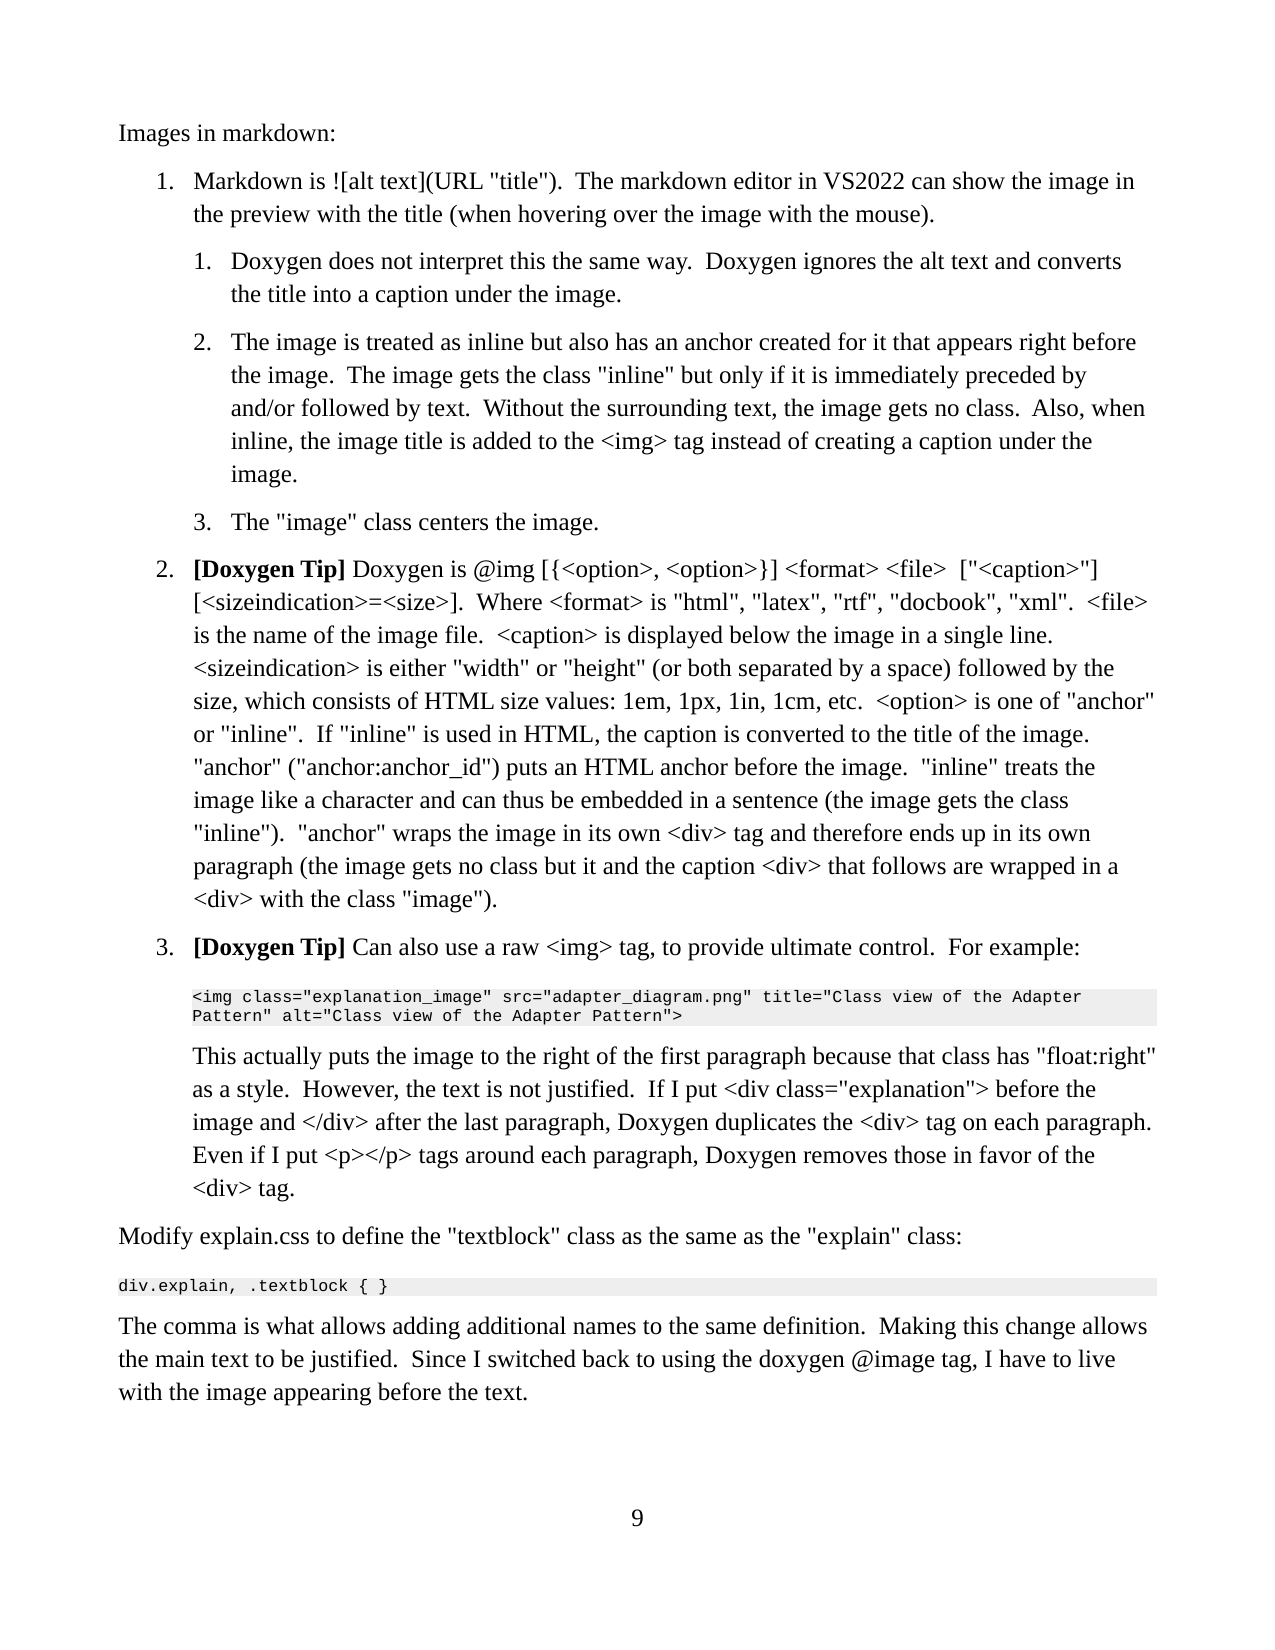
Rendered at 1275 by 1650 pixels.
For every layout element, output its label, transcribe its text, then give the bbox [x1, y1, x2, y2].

list Doxygen does not interpret this the same way. Doxygen ignores the alt text and converts the title into a caption under the image. [193, 246, 1157, 308]
list [Doxygen Tip] Doxygen is @img [{<option>, <option>}] <format> <file> ["<caption>"] [<sizeindication>=<size>]. Where <format> is "html", "latex", "rtf", "docbook", "xml". <file> is the name of the image file. <caption> is displayed below the image in a single line. <sizeindication> is either "width" or "height" (or both separated by a space) followed by the size, which consists of HTML size values: 1em, 1px, 1in, 1cm, etc. <option> is one of "anchor" or "inline". If "inline" is used in HTML, the caption is converted to the title of the image. "anchor" ("anchor:anchor_id") puts an HTML anchor before the image. "inline" treats the image like a character and can thus be embedded in a sentence (the image gets the class "inline"). "anchor" wraps the image in its own <div> tag and therefore ends up in its own paragraph (the image gets no class but it and the caption <div> that follows are wrapped in a <div> with the class "image"). [156, 554, 1157, 913]
text The comma is what allows adding additional names to the same definition. Making this change allows the main text to be justified. Since I switched back to using the doxygen @image tag, I have to live with the image appearing before the text. [118, 1311, 1157, 1406]
list [Doxygen Tip] Can also use a raw <img> tag, to provide ultimate control. For example: [156, 932, 1157, 961]
text Modify explain.css to define the "textblock" class as the same as the "explain" class: [118, 1221, 1157, 1250]
list Markdown is ![alt text](URL "title"). The markdown editor in VS2022 can show the image in the preview with the title (when hovering over the image with the mouse). [156, 166, 1157, 227]
text <img class="explanation_image" src="adapter_diagram.png" title="Class view of the Adapter Pattern" alt="Class view of the Adapter Pattern"> [192, 989, 1157, 1026]
text div.explain, .textblock { } [118, 1278, 1157, 1296]
text This actually puts the image to the right of the first paragraph because that class has "float:right" as a style. However, the text is not justified. If I put <div class="explanation"> before the image and </div> after the last paragraph, Doxygen duplicates the <div> tag on each paragraph. Even if I put <p></p> tags around each paragraph, Doxygen removes those in favor of the <div> tag. [192, 1041, 1157, 1202]
list The image is treated as inline but also has an anchor created for it that appears right before the image. The image gets the class "inline" but only if it is immediately preceded by and/or followed by text. Without the surrounding text, the image gets no class. Also, when inline, the image title is added to the <img> tag instead of creating a caption under the image. [193, 327, 1157, 488]
list The "image" class centers the image. [193, 507, 1157, 535]
text Images in markdown: [118, 118, 1157, 147]
